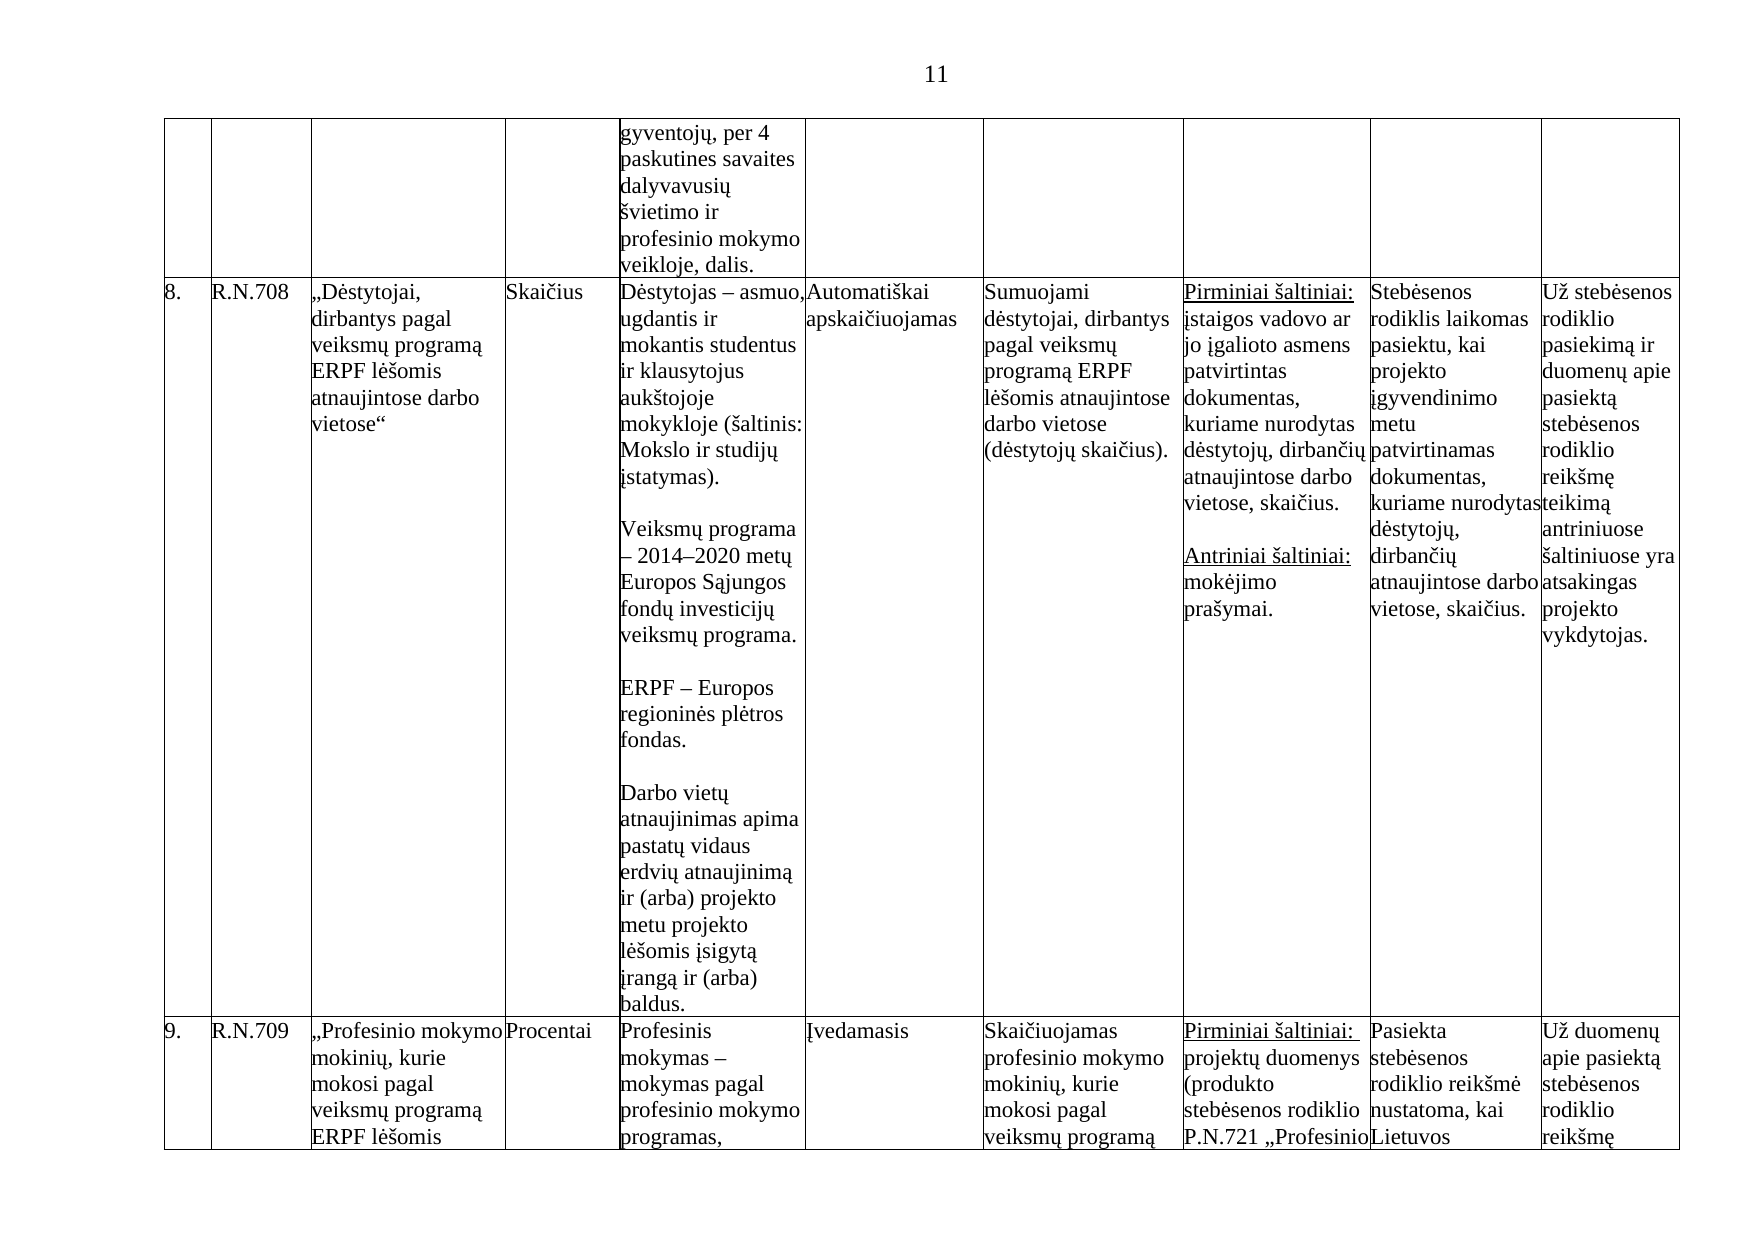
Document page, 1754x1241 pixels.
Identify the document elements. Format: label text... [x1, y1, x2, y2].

table_cell [312, 119, 505, 277]
table_cell Sumuojami dėstytojai, dirbantys pagal veiksmų programą ERPF lėšomis atnaujintose darbo vietose (dėstytojų skaičius). [984, 278, 1183, 1016]
table_cell Įvedamasis [806, 1017, 983, 1149]
table_cell [1371, 119, 1541, 277]
table_cell „Profesinio mokymo mokinių, kurie mokosi pagal veiksmų programą ERPF lėšomis [312, 1017, 505, 1149]
table_cell 9. [165, 1017, 211, 1149]
table_cell Automatiškai apskaičiuojamas [806, 278, 983, 1016]
table_cell Pasiekta stebėsenos rodiklio reikšmė nustatoma, kai Lietuvos [1371, 1017, 1541, 1149]
table_cell R.N.708 [212, 278, 311, 1016]
table_cell Procentai [506, 1017, 619, 1149]
table_cell Stebėsenos rodiklis laikomas pasiektu, kai projekto įgyvendinimo metu patvirtinamas dokumentas, kuriame nurodytas dėstytojų, dirbančių atnaujintose darbo vietose, skaičius. [1371, 278, 1541, 1016]
table_cell gyventojų, per 4 paskutines savaites dalyvavusių švietimo ir profesinio mokymo veikloje, dalis. [621, 119, 805, 277]
table_cell Dėstytojas – asmuo, ugdantis ir mokantis studentus ir klausytojus aukštojoje mokykloje (šaltinis: Mokslo ir studijų įstatymas). Veiksmų programa – 2014–2020 metų Europos Sąjungos fondų investicijų veiksmų programa. ERPF – Europos regioninės plėtros fondas. Darbo vietų atnaujinimas apima pastatų vidaus erdvių atnaujinimą ir (arba) projekto metu projekto lėšomis įsigytą įrangą ir (arba) baldus. [621, 278, 805, 1016]
table_cell [984, 119, 1183, 277]
table_cell „Dėstytojai, dirbantys pagal veiksmų programą ERPF lėšomis atnaujintose darbo vietose“ [312, 278, 505, 1016]
table_cell Pirminiai šaltiniai: įstaigos vadovo ar jo įgalioto asmens patvirtintas dokumentas, kuriame nurodytas dėstytojų, dirbančių atnaujintose darbo vietose, skaičius. Antriniai šaltiniai: mokėjimo prašymai. [1184, 278, 1370, 1016]
table_cell [212, 119, 311, 277]
table_cell [806, 119, 983, 277]
table_cell Pirminiai šaltiniai: projektų duomenys (produkto stebėsenos rodiklio P.N.721 „Profesinio [1184, 1017, 1370, 1149]
table_cell [1184, 119, 1370, 277]
table_cell [1542, 119, 1679, 277]
table_cell Už duomenų apie pasiektą stebėsenos rodiklio reikšmę [1542, 1017, 1679, 1149]
table_cell Už stebėsenos rodiklio pasiekimą ir duomenų apie pasiektą stebėsenos rodiklio reikšmę teikimą antriniuose šaltiniuose yra atsakingas projekto vykdytojas. [1542, 278, 1679, 1016]
table_cell Profesinis mokymas – mokymas pagal profesinio mokymo programas, [621, 1017, 805, 1149]
table_cell [506, 119, 619, 277]
table_cell [165, 119, 211, 277]
table_cell 8. [165, 278, 211, 1016]
table_cell Skaičius [506, 278, 619, 1016]
table_cell R.N.709 [212, 1017, 311, 1149]
table_cell Skaičiuojamas profesinio mokymo mokinių, kurie mokosi pagal veiksmų programą [984, 1017, 1183, 1149]
